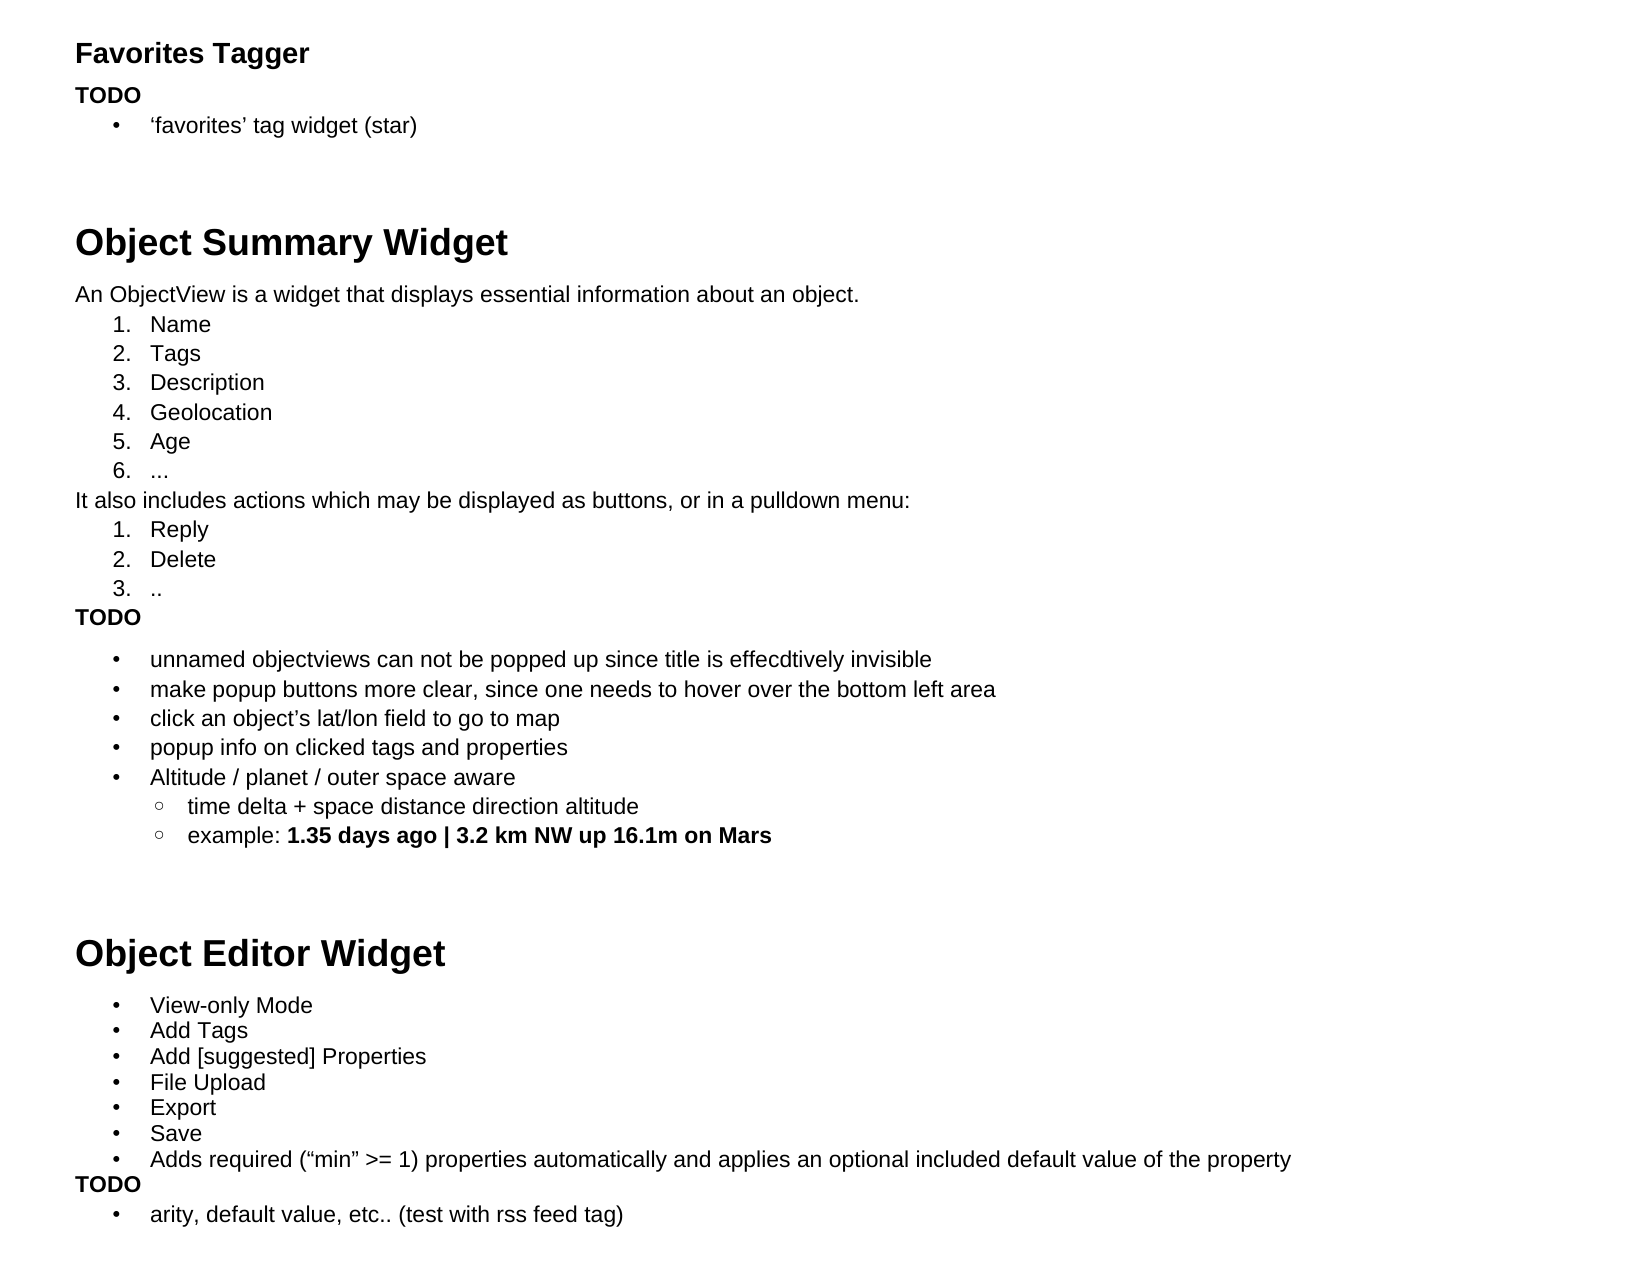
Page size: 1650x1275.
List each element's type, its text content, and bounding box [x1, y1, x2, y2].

list Adds required (“min” >= 1) properties automatically and applies an optional included default value of the property [112, 1146, 1462, 1172]
list Save [112, 1121, 1462, 1146]
text TODO [75, 605, 1462, 631]
list Description [112, 370, 1462, 396]
list make popup buttons more clear, since one needs to hover over the bottom left area [112, 676, 1462, 702]
list click an object’s lat/lon field to go to map [112, 706, 1462, 731]
list Export [112, 1095, 1462, 1121]
list View-only Mode [112, 993, 1462, 1018]
list arity, default value, etc.. (test with rss feed tag) [112, 1201, 1462, 1227]
list Geolocation [112, 399, 1462, 425]
list File Upload [112, 1069, 1462, 1095]
list ‘favorites’ tag widget (star) [112, 113, 1462, 138]
subtitle Favorites Tagger [75, 37, 1462, 70]
text It also includes actions which may be displayed as buttons, or in a pulldown menu: [75, 488, 1462, 513]
text TODO [75, 83, 1462, 109]
list Altitude / planet / outer space aware [112, 764, 1462, 790]
list ... [112, 458, 1462, 484]
text TODO [75, 1172, 1462, 1198]
list popup info on clicked tags and properties [112, 735, 1462, 761]
list example: 1.35 days ago | 3.2 km NW up 16.1m on Mars [150, 823, 1462, 849]
list unnamed objectviews can not be popped up since title is effecdtively invisible [112, 647, 1462, 673]
list Age [112, 429, 1462, 454]
subtitle Object Editor Widget [75, 932, 1462, 974]
subtitle Object Summary Widget [75, 221, 1462, 263]
text An ObjectView is a widget that displays essential information about an object. [75, 282, 1462, 308]
list time delta + space distance direction altitude [150, 794, 1462, 819]
list .. [112, 576, 1462, 601]
list Reply [112, 517, 1462, 543]
list Add [suggested] Properties [112, 1044, 1462, 1069]
list Tags [112, 341, 1462, 366]
list Delete [112, 546, 1462, 572]
list Name [112, 311, 1462, 337]
list Add Tags [112, 1018, 1462, 1044]
